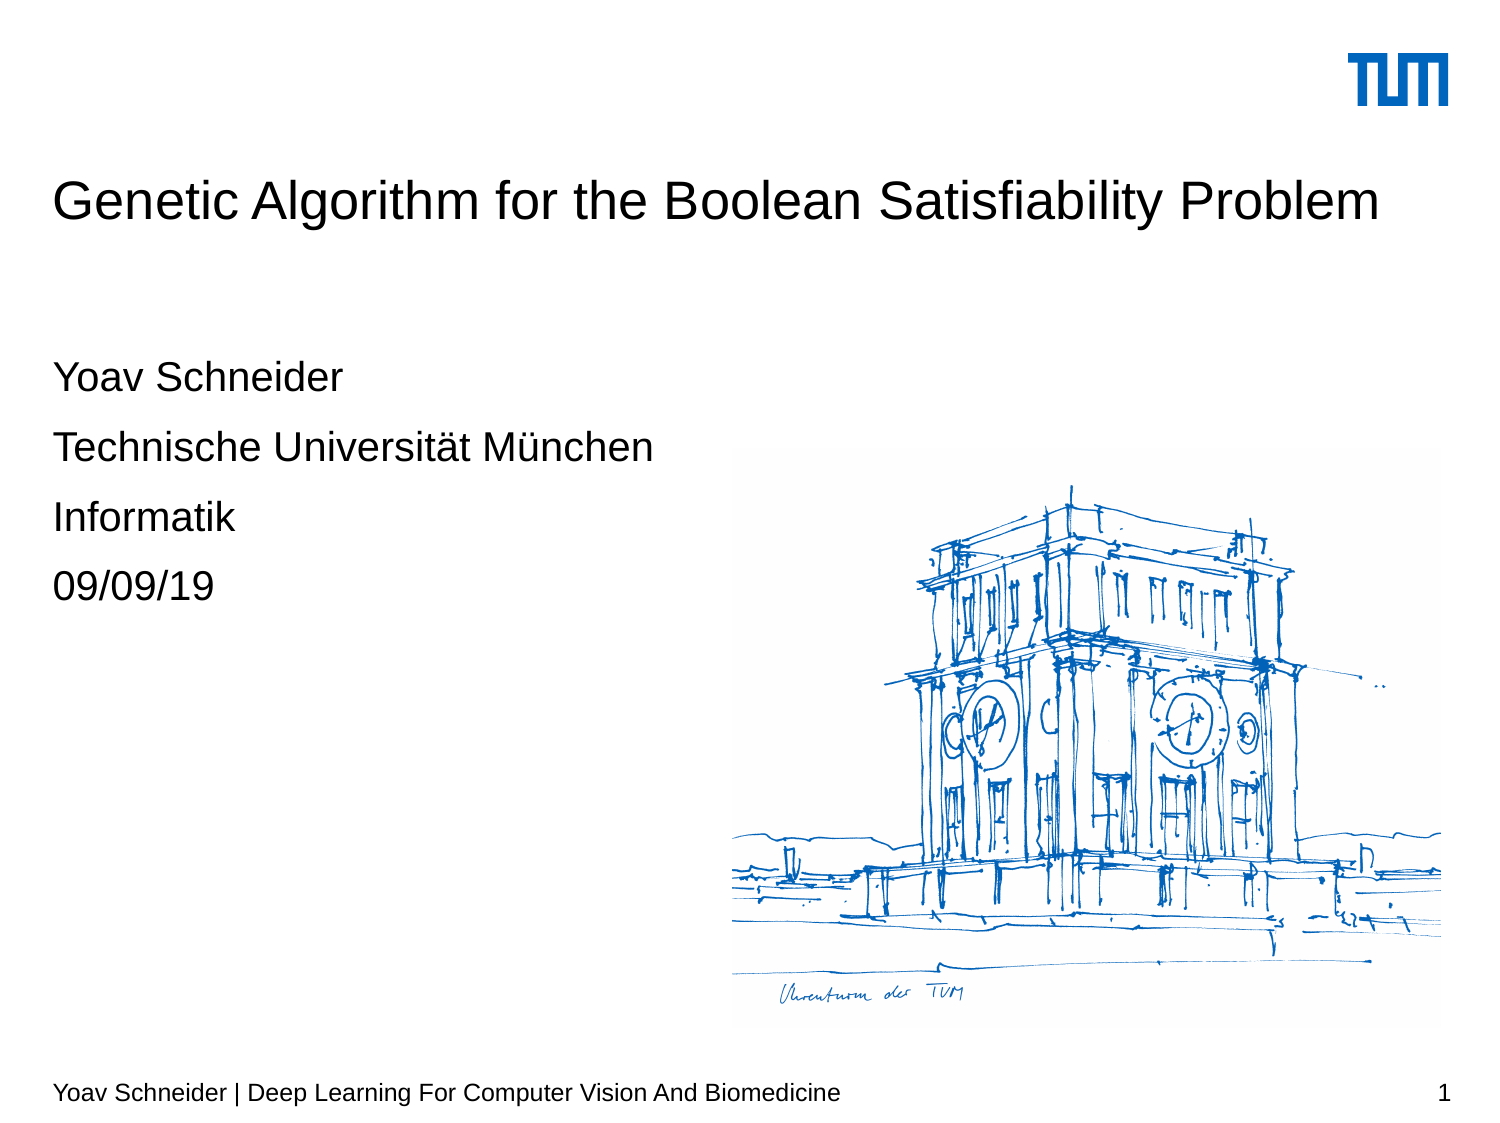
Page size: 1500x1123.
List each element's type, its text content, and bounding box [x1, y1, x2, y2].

picture [732, 448, 1441, 1028]
list Yoav Schneider Technische Universität München Informatik 09/09/19 [52, 330, 1453, 610]
title Genetic Algorithm for the Boolean Satisfiability Problem [52, 165, 1453, 236]
